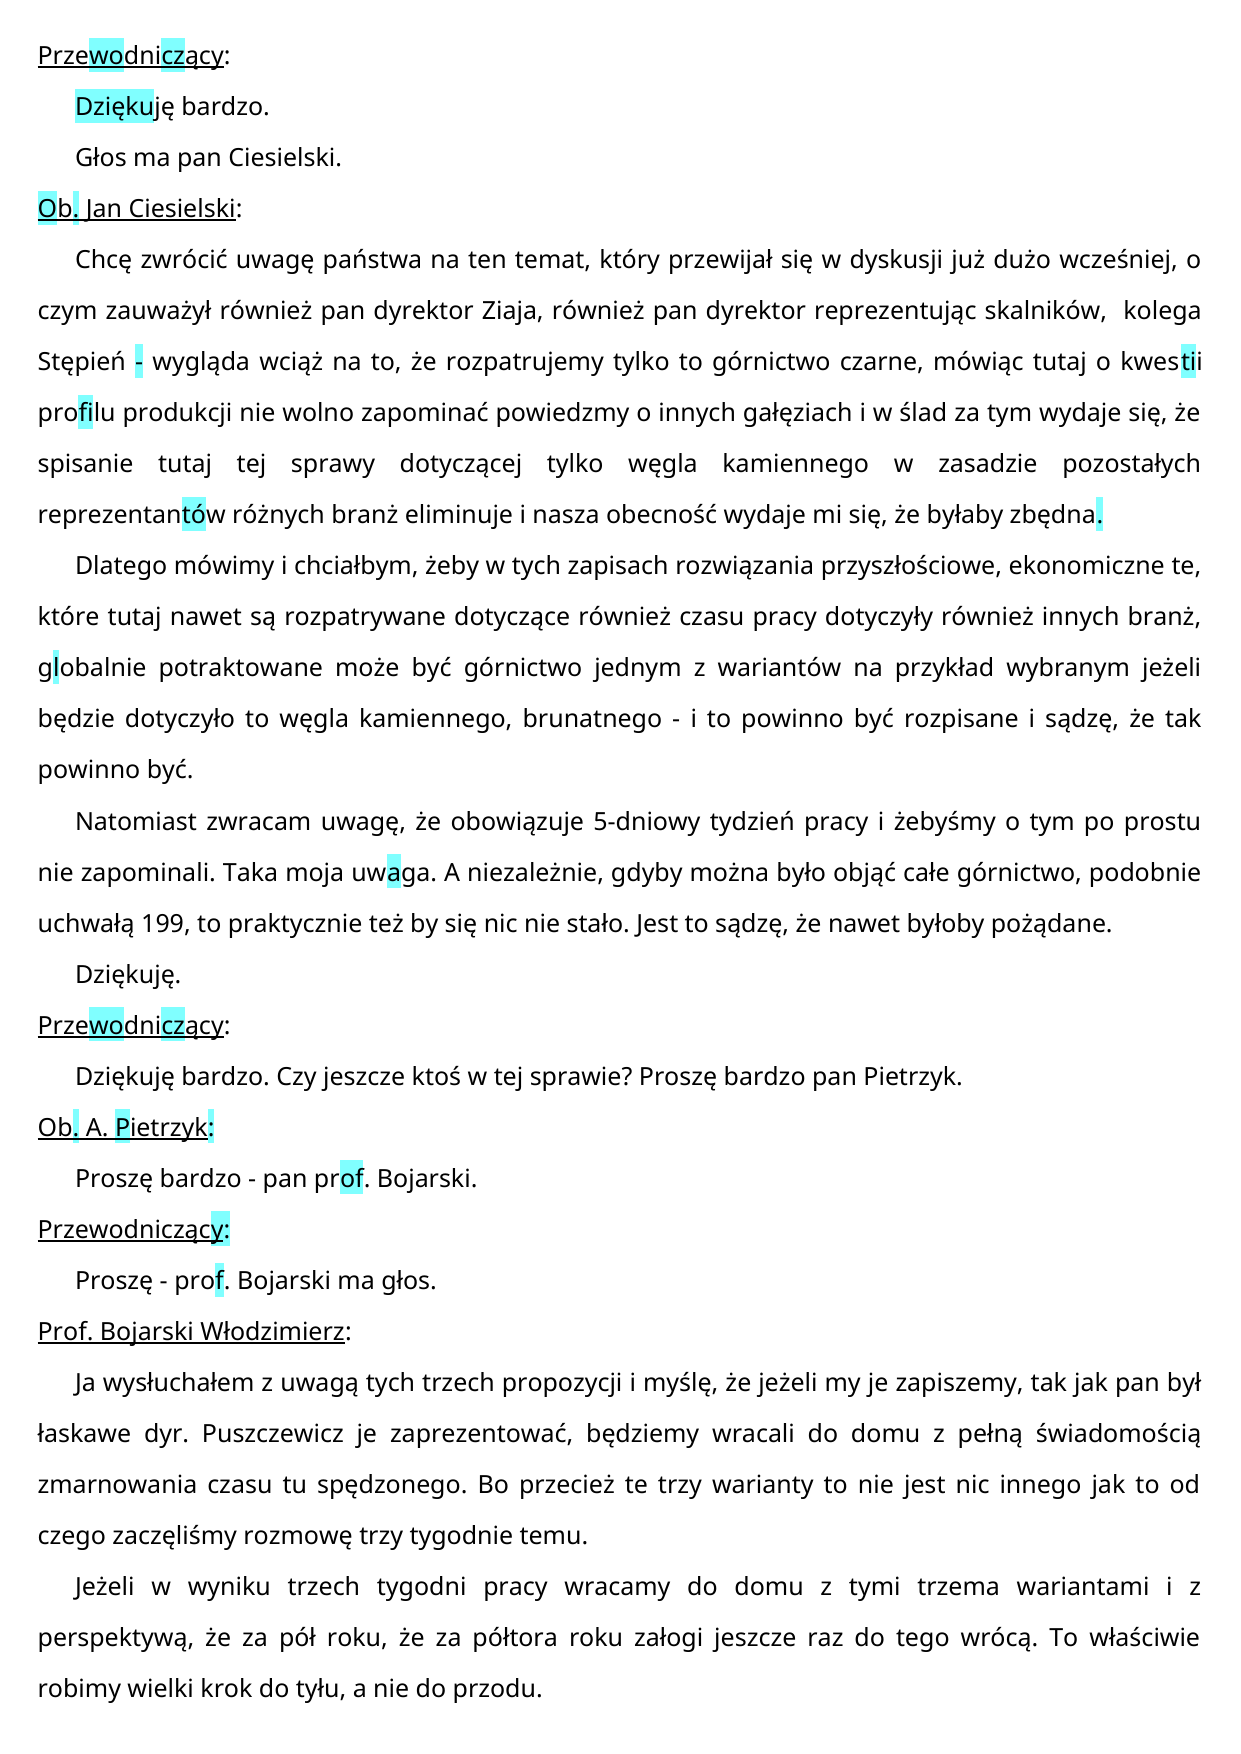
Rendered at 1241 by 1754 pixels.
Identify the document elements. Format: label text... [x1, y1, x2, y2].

text Dziękuję. [37, 956, 1203, 990]
text Głos ma pan Ciesielski. [37, 139, 1203, 174]
text Prof. Bojarski Włodzimierz: [37, 1313, 1203, 1348]
text Ob. Jan Ciesielski: [37, 191, 1203, 225]
text Dziękuję bardzo. [37, 88, 1203, 123]
text Proszę - prof. Bojarski ma głos. [37, 1262, 1203, 1297]
text Natomiast zwracam uwagę, że obowiązuje 5-dniowy tydzień pracy i żebyśmy o tym po prostu nie zapominali. Taka moja uwaga. A niezależnie, gdyby można było objąć całe górnictwo, podobnie uchwałą 199, to praktycznie też by się nic nie stało. Jest to sądzę, że nawet byłoby pożądane. [37, 803, 1203, 939]
text Ja wysłuchałem z uwagą tych trzech propozycji i myślę, że jeżeli my je zapiszemy, tak jak pan był łaskawe dyr. Puszczewicz je zaprezentować, będziemy wracali do domu z pełną świadomością zmarnowania czasu tu spędzonego. Bo przecież te trzy warianty to nie jest nic innego jak to od czego zaczęliśmy rozmowę trzy tygodnie temu. [37, 1364, 1203, 1552]
text Chcę zwrócić uwagę państwa na ten temat, który przewijał się w dyskusji już dużo wcześniej, o czym zauważył również pan dyrektor Ziaja, również pan dyrektor reprezentując skalników, kolega Stępień - wygląda wciąż na to, że rozpatrujemy tylko to górnictwo czarne, mówiąc tutaj o kwestii profilu produkcji nie wolno zapominać powiedzmy o innych gałęziach i w ślad za tym wydaje się, że spisanie tutaj tej sprawy dotyczącej tylko węgla kamiennego w zasadzie pozostałych reprezentantów różnych branż eliminuje i nasza obecność wydaje mi się, że byłaby zbędna. [37, 242, 1203, 531]
text Przewodniczący: [37, 1007, 1203, 1041]
text Przewodniczący: [37, 37, 1203, 72]
text Przewodniczący: [37, 1211, 1203, 1246]
text Jeżeli w wyniku trzech tygodni pracy wracamy do domu z tymi trzema wariantami i z perspektywą, że za pół roku, że za półtora roku załogi jeszcze raz do tego wrócą. To właściwie robimy wielki krok do tyłu, a nie do przodu. [37, 1569, 1203, 1705]
text Ob. A. Pietrzyk: [37, 1109, 1203, 1143]
text Proszę bardzo - pan prof. Bojarski. [37, 1160, 1203, 1194]
text Dlatego mówimy i chciałbym, żeby w tych zapisach rozwiązania przyszłościowe, ekonomiczne te, które tutaj nawet są rozpatrywane dotyczące również czasu pracy dotyczyły również innych branż, globalnie potraktowane może być górnictwo jednym z wariantów na przykład wybranym jeżeli będzie dotyczyło to węgla kamiennego, brunatnego - i to powinno być rozpisane i sądzę, że tak powinno być. [37, 548, 1203, 786]
text Dziękuję bardzo. Czy jeszcze ktoś w tej sprawie? Proszę bardzo pan Pietrzyk. [37, 1058, 1203, 1092]
